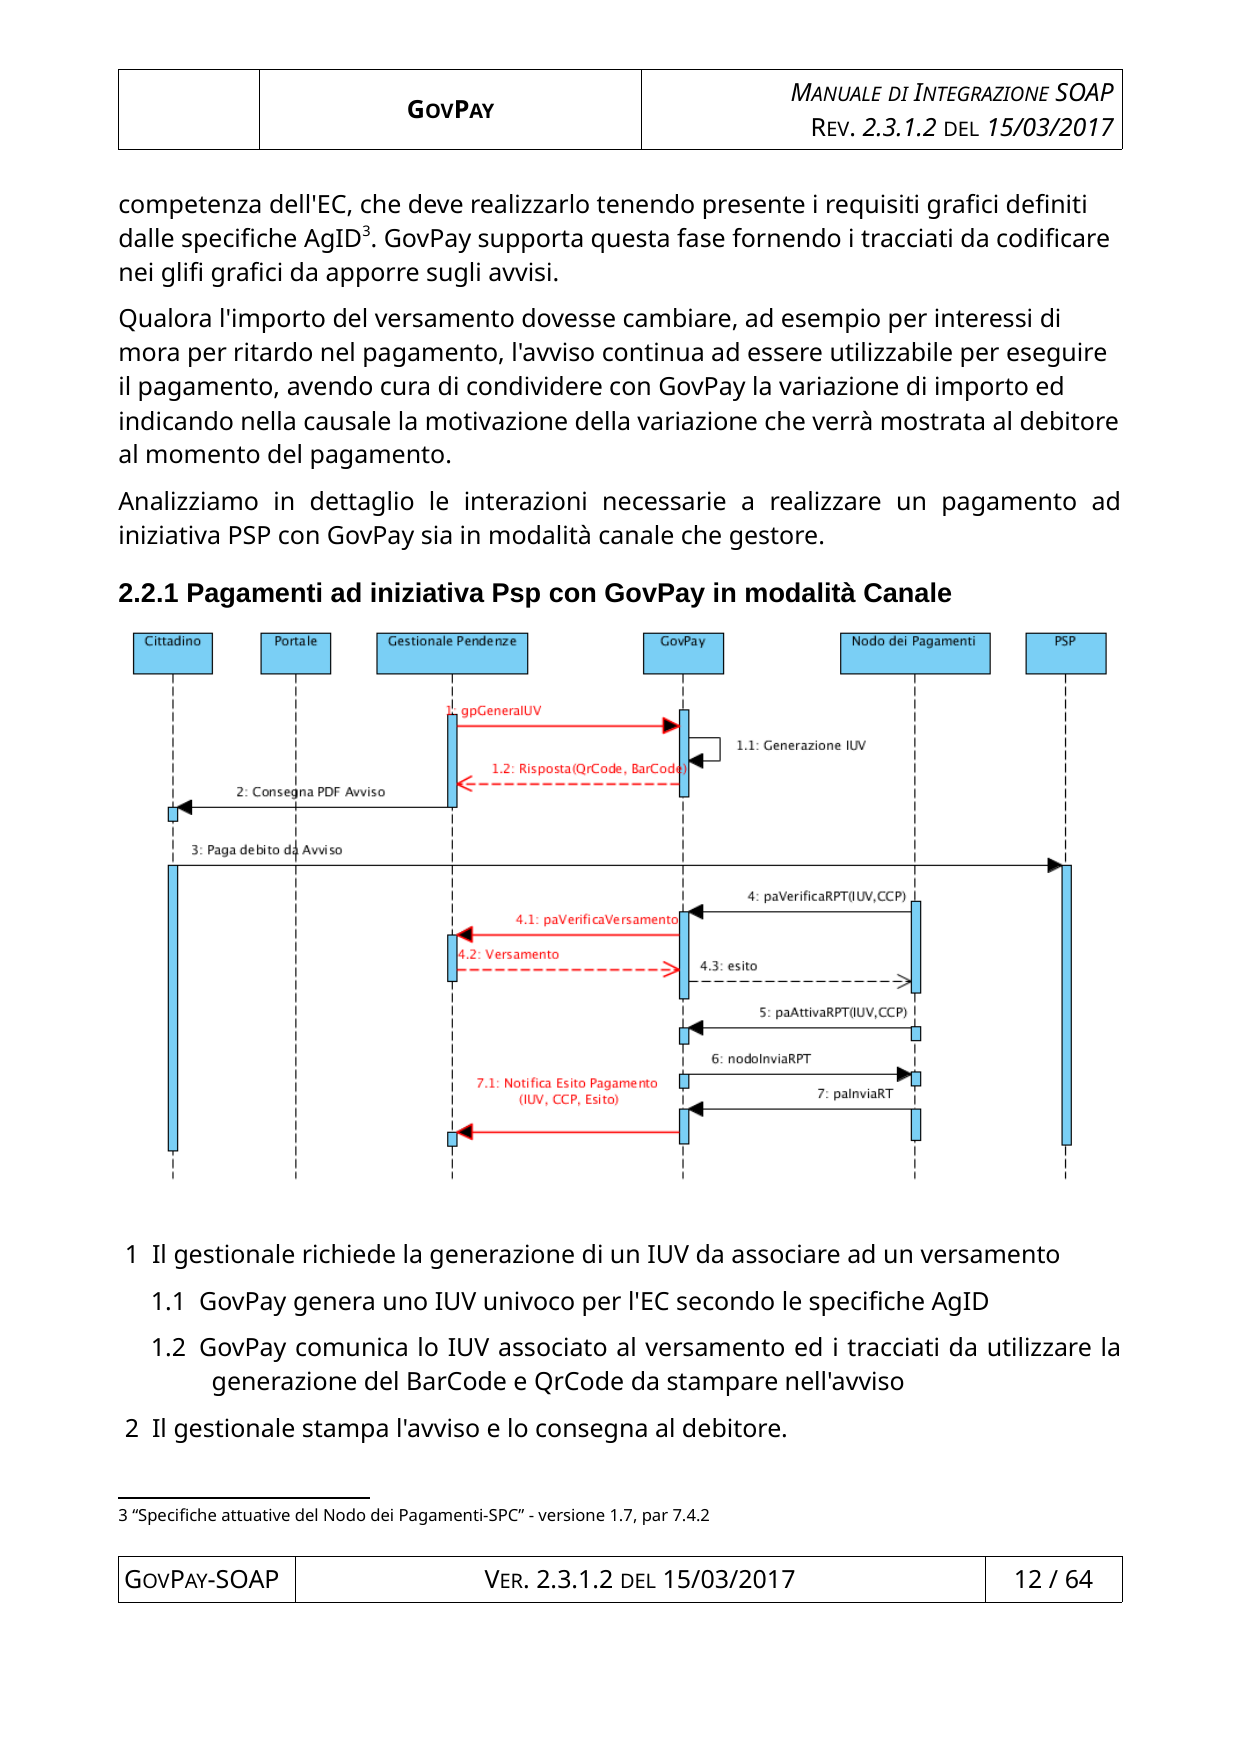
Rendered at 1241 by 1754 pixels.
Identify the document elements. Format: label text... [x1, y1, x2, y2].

text Analizziamo in dettaglio le interazioni necessarie a realizzare un pagamento ad iniziativa PSP con GovPay sia in modalità canale che gestore. [118, 484, 1122, 552]
picture [118, 620, 1123, 1191]
text “Specifiche attuative del Nodo dei Pagamenti-SPC” - versione 1.7, par 7.4.2 [118, 1504, 1122, 1527]
list GovPay comunica lo IUV associato al versamento ed i tracciati da utilizzare la generazione del BarCode e QrCode da stampare nell'avviso [144, 1330, 1122, 1398]
text Qualora l'importo del versamento dovesse cambiare, ad esempio per interessi di mora per ritardo nel pagamento, l'avviso continua ad essere utilizzabile per eseguire il pagamento, avendo cura di condividere con GovPay la variazione di importo ed indicando nella causale la motivazione della variazione che verrà mostrata al debitore al momento del pagamento. [118, 301, 1122, 471]
list Il gestionale richiede la generazione di un IUV da associare ad un versamento [118, 1237, 1122, 1271]
text competenza dell'EC, che deve realizzarlo tenendo presente i requisiti grafici definiti dalle specifiche AgID. GovPay supporta questa fase fornendo i tracciati da codificare nei glifi grafici da apporre sugli avvisi. [118, 186, 1122, 288]
list GovPay genera uno IUV univoco per l'EC secondo le specifiche AgID [144, 1283, 1122, 1317]
list Il gestionale stampa l'avviso e lo consegna al debitore. [118, 1411, 1122, 1444]
subtitle Pagamenti ad iniziativa Psp con GovPay in modalità Canale [118, 577, 1122, 608]
